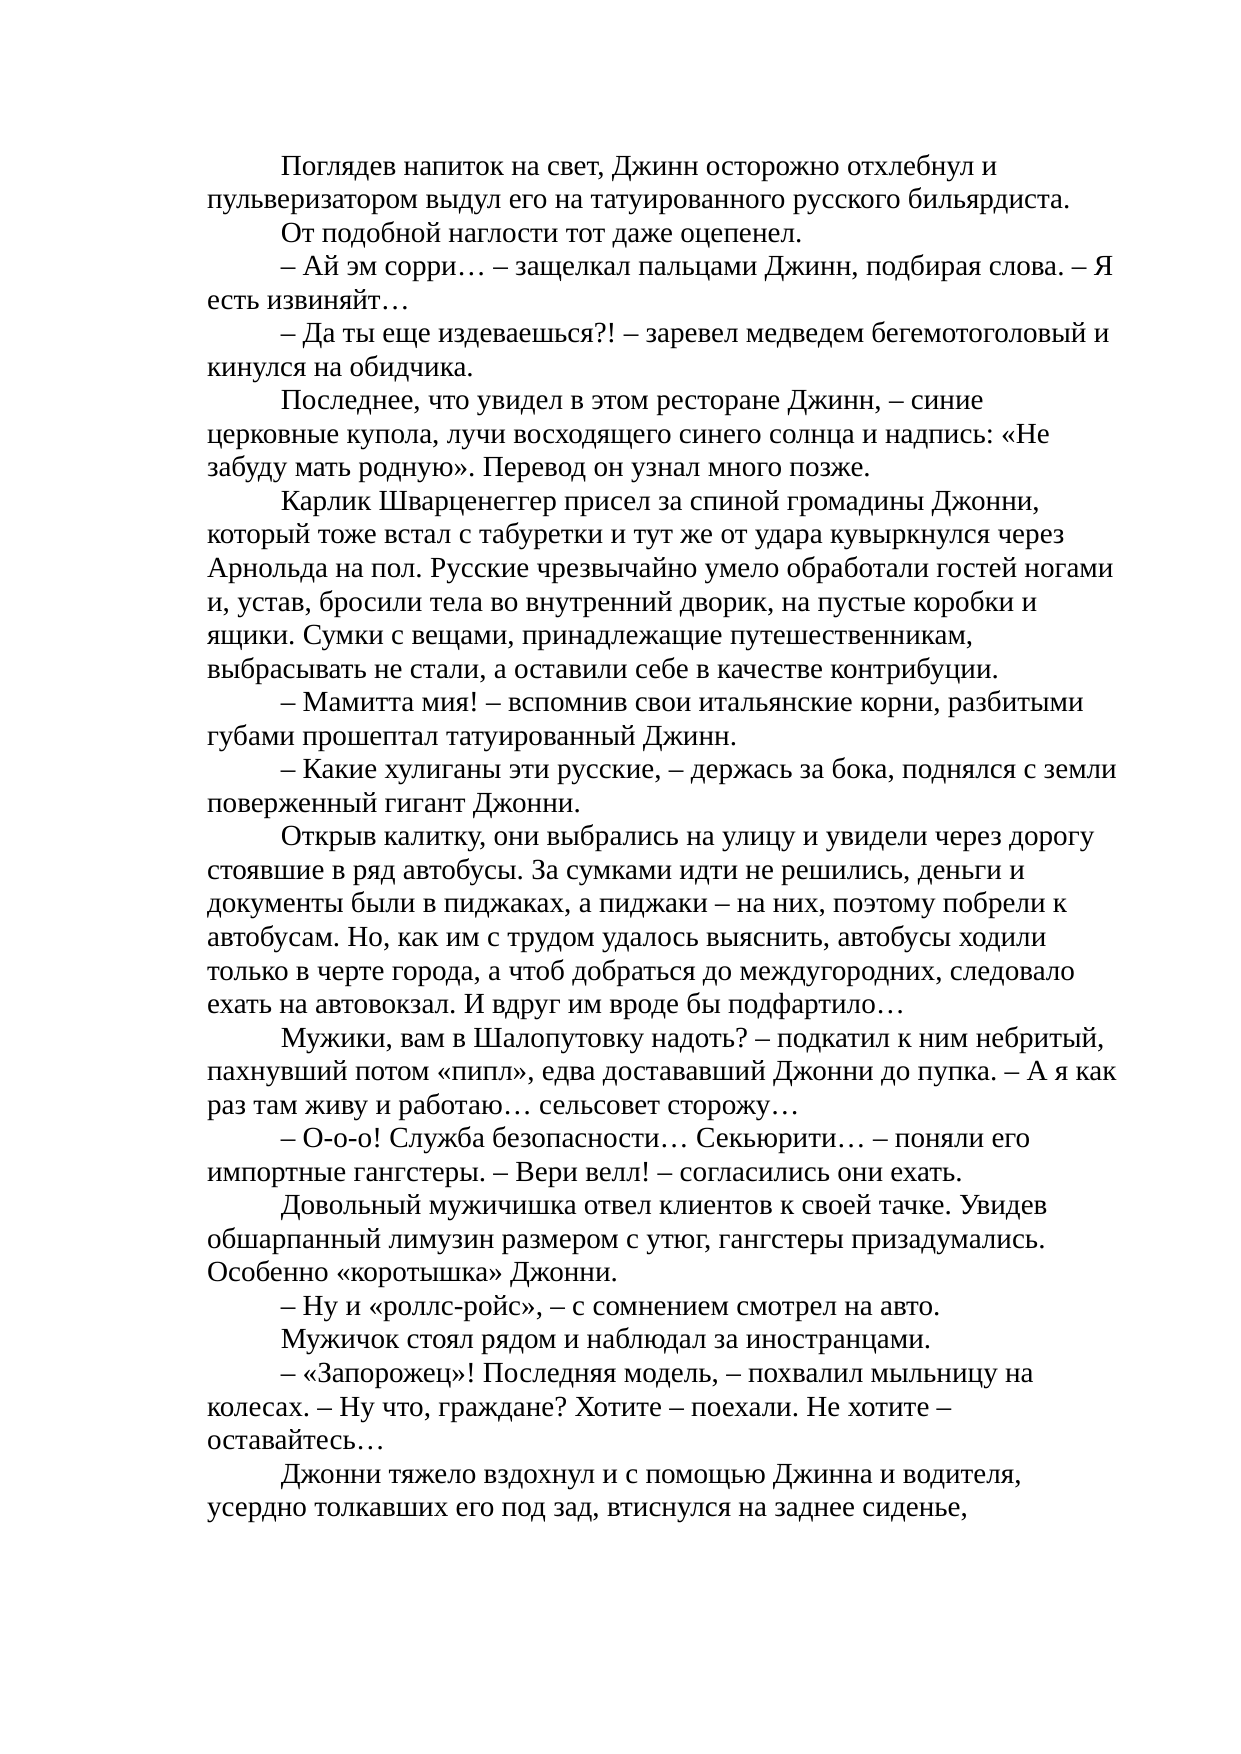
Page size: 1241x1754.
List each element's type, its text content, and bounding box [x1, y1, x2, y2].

text Мужики, вам в Шалопутовку надоть? – подкатил к ним небритый, пахнувший потом «пипл», едва достававший Джонни до пупка. – А я как раз там живу и работаю… сельсовет сторожу… [207, 1020, 1122, 1120]
text – Ай эм сорри… – защелкал пальцами Джинн, подбирая слова. – Я есть извиняйт… [207, 248, 1122, 315]
text Довольный мужичишка отвел клиентов к своей тачке. Увидев обшарпанный лимузин размером с утюг, гангстеры призадумались. Особенно «коротышка» Джонни. [207, 1187, 1122, 1288]
text Джонни тяжело вздохнул и с помощью Джинна и водителя, усердно толкавших его под зад, втиснулся на заднее сиденье, [207, 1456, 1122, 1523]
text – Какие хулиганы эти русские, – держась за бока, поднялся с земли поверженный гигант Джонни. [207, 751, 1122, 818]
text Последнее, что увидел в этом ресторане Джинн, – синие церковные купола, лучи восходящего синего солнца и надпись: «Не забуду мать родную». Перевод он узнал много позже. [207, 382, 1122, 483]
text Поглядев напиток на свет, Джинн осторожно отхлебнул и пульверизатором выдул его на татуированного русского бильярдиста. [207, 148, 1122, 215]
text От подобной наглости тот даже оцепенел. [207, 215, 1122, 248]
text – О-о-о! Служба безопасности… Секьюрити… – поняли его импортные гангстеры. – Вери велл! – согласились они ехать. [207, 1120, 1122, 1187]
text – Мамитта мия! – вспомнив свои итальянские корни, разбитыми губами прошептал татуированный Джинн. [207, 684, 1122, 751]
text – Да ты еще издеваешься?! – заревел медведем бегемотоголовый и кинулся на обидчика. [207, 315, 1122, 382]
text Открыв калитку, они выбрались на улицу и увидели через дорогу стоявшие в ряд автобусы. За сумками идти не решились, деньги и документы были в пиджаках, а пиджаки – на них, поэтому побрели к автобусам. Но, как им с трудом удалось выяснить, автобусы ходили только в черте города, а чтоб добраться до междугородних, следовало ехать на автовокзал. И вдруг им вроде бы подфартило… [207, 818, 1122, 1020]
text Карлик Шварценеггер присел за спиной громадины Джонни, который тоже встал с табуретки и тут же от удара кувыркнулся через Арнольда на пол. Русские чрезвычайно умело обработали гостей ногами и, устав, бросили тела во внутренний дворик, на пустые коробки и ящики. Сумки с вещами, принадлежащие путешественникам, выбрасывать не стали, а оставили себе в качестве контрибуции. [207, 483, 1122, 684]
text Мужичок стоял рядом и наблюдал за иностранцами. [207, 1322, 1122, 1355]
text – Ну и «роллс-ройс», – с сомнением смотрел на авто. [207, 1288, 1122, 1322]
text – «Запорожец»! Последняя модель, – похвалил мыльницу на колесах. – Ну что, граждане? Хотите – поехали. Не хотите – оставайтесь… [207, 1355, 1122, 1456]
